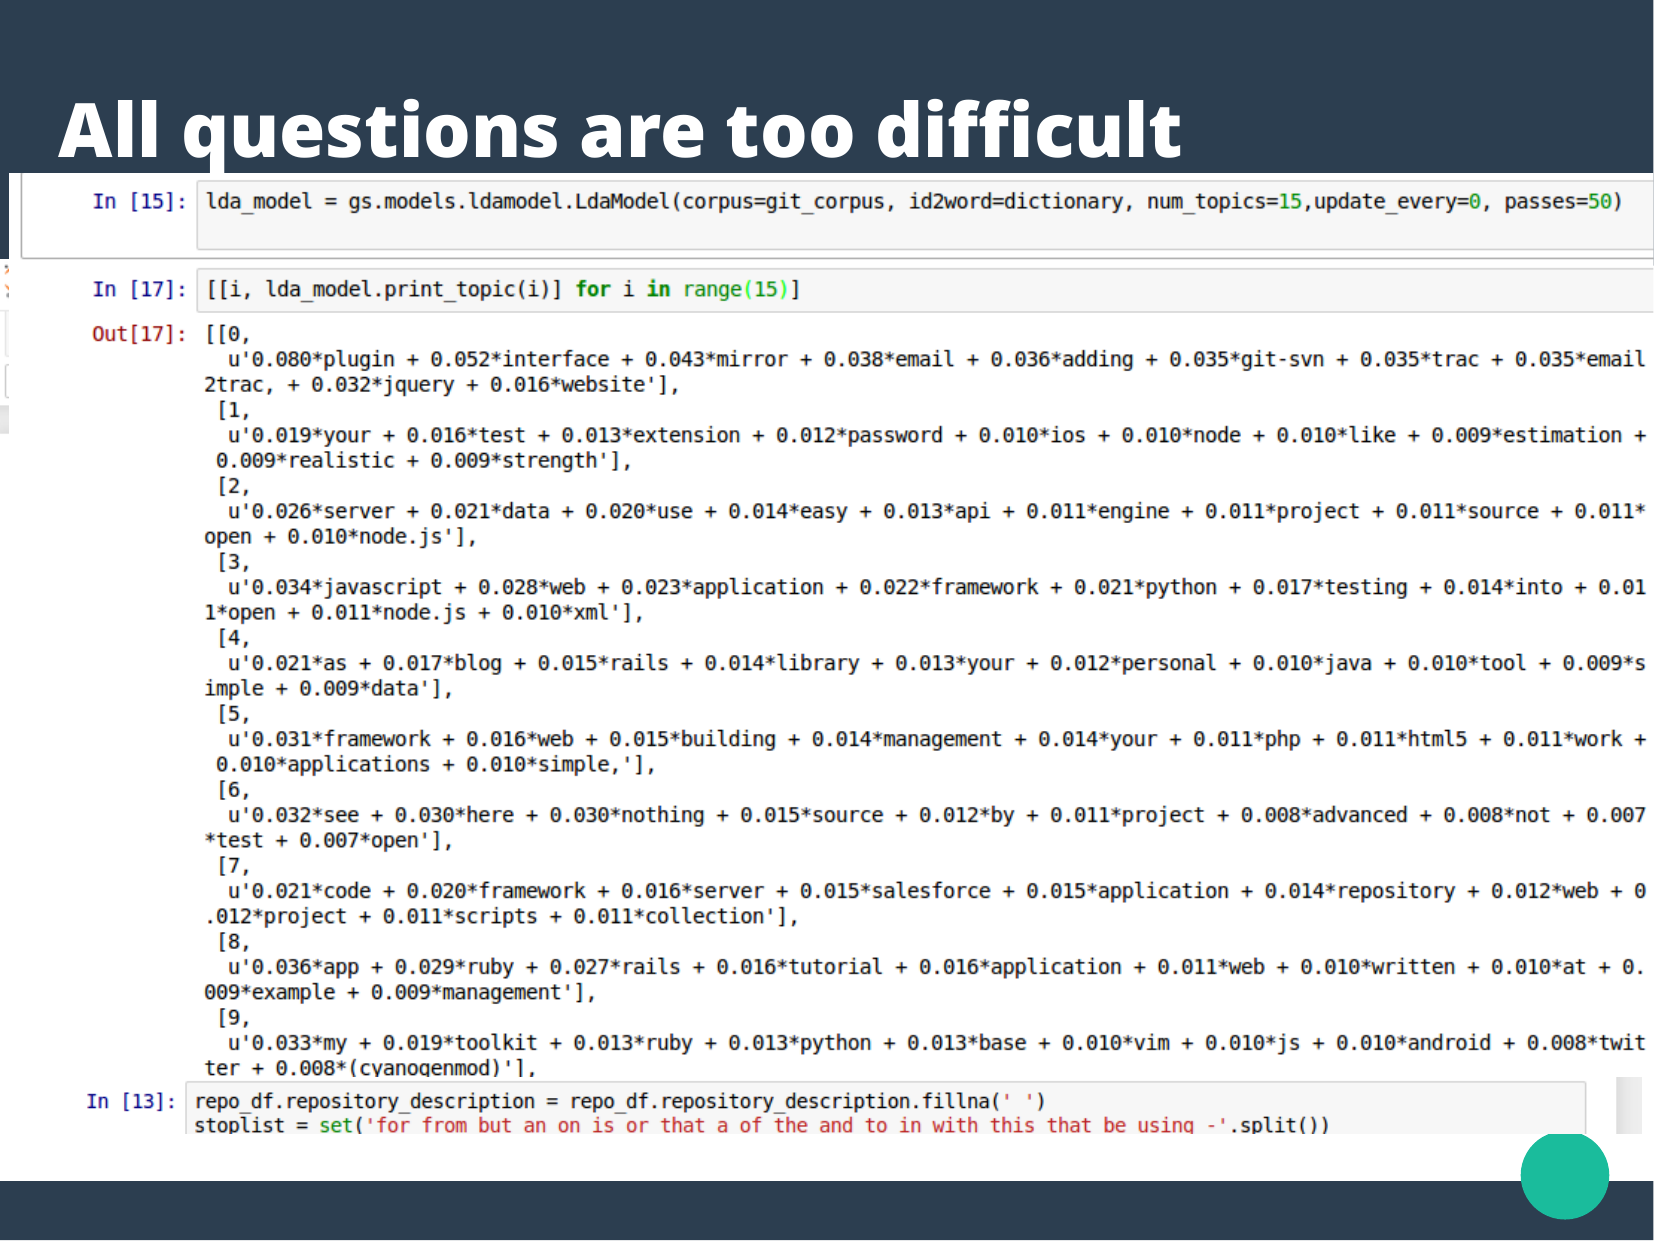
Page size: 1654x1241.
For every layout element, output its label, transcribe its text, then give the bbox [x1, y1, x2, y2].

title All questions are too difficult [59, 49, 1595, 173]
picture [0, 173, 1654, 1134]
